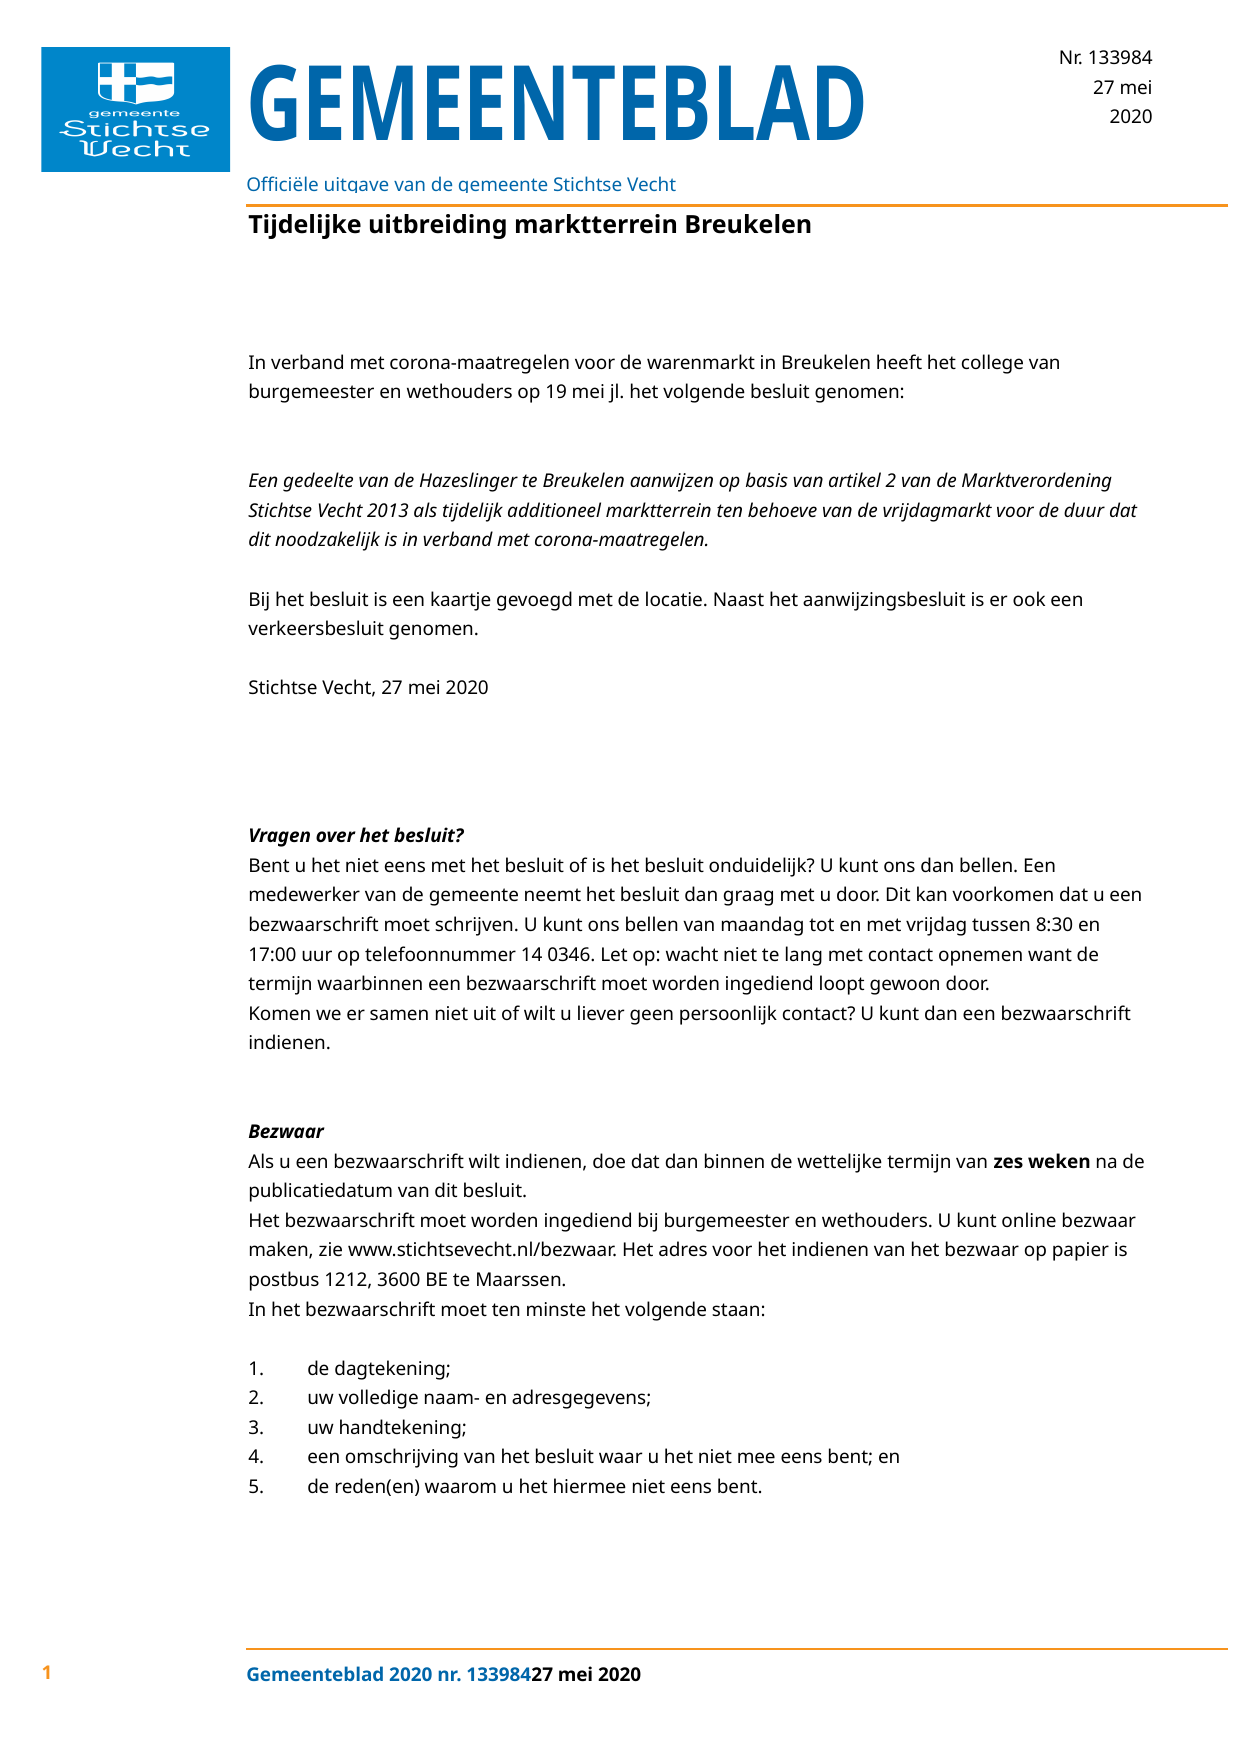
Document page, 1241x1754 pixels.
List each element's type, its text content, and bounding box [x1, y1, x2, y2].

text Bij het besluit is een kaartje gevoegd met de locatie. Naast het aanwijzingsbesluit is er ook een verkeersbesluit genomen. [248, 586, 1152, 641]
list uw volledige naam- en adresgegevens; [248, 1384, 1152, 1410]
text Stichtse Vecht, 27 mei 2020 [248, 674, 1152, 700]
picture [99, 63, 135, 101]
text Bezwaar [248, 1118, 1152, 1144]
list de dagtekening; [248, 1355, 1152, 1381]
text In het bezwaarschrift moet ten minste het volgende staan: [248, 1296, 1152, 1322]
text Als u een bezwaarschrift wilt indienen, doe dat dan binnen de wettelijke termijn van zes weken na de publicatiedatum van dit besluit. [248, 1148, 1152, 1203]
list een omschrijving van het besluit waar u het niet mee eens bent; en [248, 1444, 1152, 1469]
text Bent u het niet eens met het besluit of is het besluit onduidelijk? U kunt ons dan bellen. Een medewerker van de gemeente neemt het besluit dan graag met u door. Dit kan voorkomen dat u een bezwaarschrift moet schrijven. U kunt ons bellen van maandag tot en met vrijdag tussen 8:30 en 17:00 uur op telefoonnummer 14 0346. Let op: wacht niet te lang met contact opnemen want de termijn waarbinnen een bezwaarschrift moet worden ingediend loopt gewoon door. [248, 852, 1152, 996]
text Komen we er samen niet uit of wilt u liever geen persoonlijk contact? U kunt dan een bezwaarschrift indienen. [248, 1000, 1152, 1055]
text Een gedeelte van de Hazeslinger te Breukelen aanwijzen op basis van artikel 2 van de Marktverordening Stichtse Vecht 2013 als tijdelijk additioneel marktterrein ten behoeve van de vrijdagmarkt voor de duur dat dit noodzakelijk is in verband met corona-maatregelen. [248, 467, 1152, 552]
list de reden(en) waarom u het hiermee niet eens bent. [248, 1473, 1152, 1499]
text Vragen over het besluit? [248, 822, 1152, 848]
text In verband met corona-maatregelen voor de warenmarkt in Breukelen heeft het college van burgemeester en wethouders op 19 mei jl. het volgende besluit genomen: [248, 349, 1152, 404]
list uw handtekening; [248, 1414, 1152, 1440]
text Tijdelijke uitbreiding marktterrein Breukelen [248, 207, 1152, 241]
text Het bezwaarschrift moet worden ingediend bij burgemeester en wethouders. U kunt online bezwaar maken, zie www.stichtsevecht.nl/bezwaar. Het adres voor het indienen van het bezwaar op papier is postbus 1212, 3600 BE te Maarssen. [248, 1207, 1152, 1292]
picture [137, 63, 174, 103]
